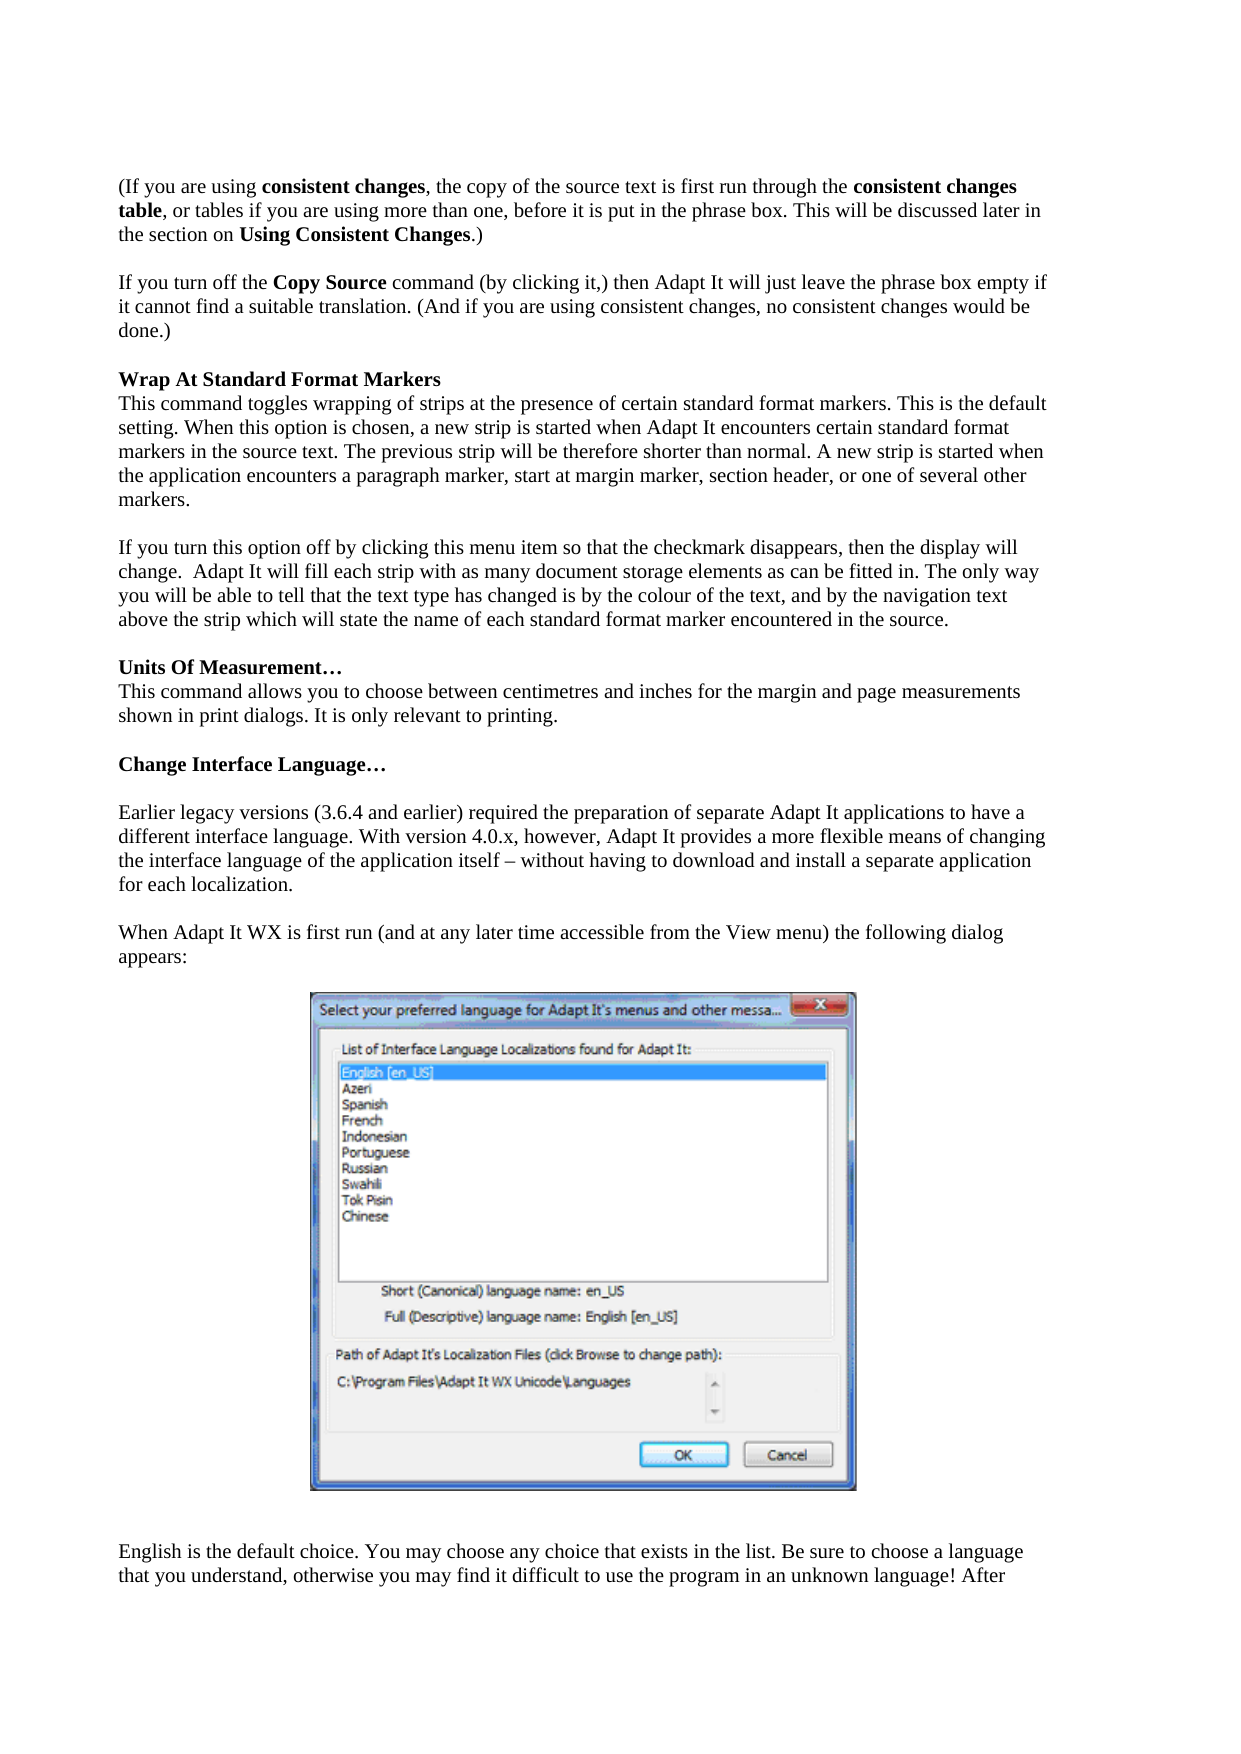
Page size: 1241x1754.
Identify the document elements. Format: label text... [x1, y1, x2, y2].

text Earlier legacy versions (3.6.4 and earlier) required the preparation of separate Adapt It applications to have a different interface language. With version 4.0.x, however, Adapt It provides a more flexible means of changing the interface language of the application itself – without having to download and install a separate application for each localization. [118, 800, 1048, 896]
text This command toggles wrapping of strips at the presence of certain standard format markers. This is the default setting. When this option is chosen, a new strip is started when Adapt It encounters certain standard format markers in the source text. The previous strip will be therefore shorter than normal. A new strip is started when the application encounters a paragraph marker, start at margin marker, section header, or one of several other markers. [118, 391, 1048, 511]
text (If you are using consistent changes, the copy of the source text is first run through the consistent changes table, or tables if you are using more than one, before it is put in the phrase box. This will be discussed later in the section on Using Consistent Changes.) If you turn off the Copy Source command (by clicking it,) then Adapt It will just leave the phrase box empty if it cannot find a suitable translation. (And if you are using consistent changes, no consistent changes would be done.) [118, 174, 1048, 367]
text If you turn this option off by clicking this menu item so that the checkmark disappears, then the display will change. Adapt It will fill each strip with as many document storage elements as can be fitted in. The only way you will be able to tell that the text type has changed is by the colour of the text, and by the navigation text above the strip which will state the name of each standard format marker encountered in the source. [118, 535, 1048, 631]
text Units Of Measurement… [118, 655, 1048, 679]
text Change Interface Language… [118, 752, 1048, 776]
text This command allows you to choose between centimetres and inches for the margin and page measurements shown in print dialogs. It is only relevant to printing. [118, 679, 1048, 727]
text English is the default choice. You may choose any choice that exists in the list. Be sure to choose a language that you understand, otherwise you may find it difficult to use the program in an unknown language! After [118, 1539, 1048, 1587]
picture [310, 992, 857, 1491]
text Wrap At Standard Format Markers [118, 367, 1048, 391]
text When Adapt It WX is first run (and at any later time accessible from the View menu) the following dialog appears: [118, 920, 1048, 968]
